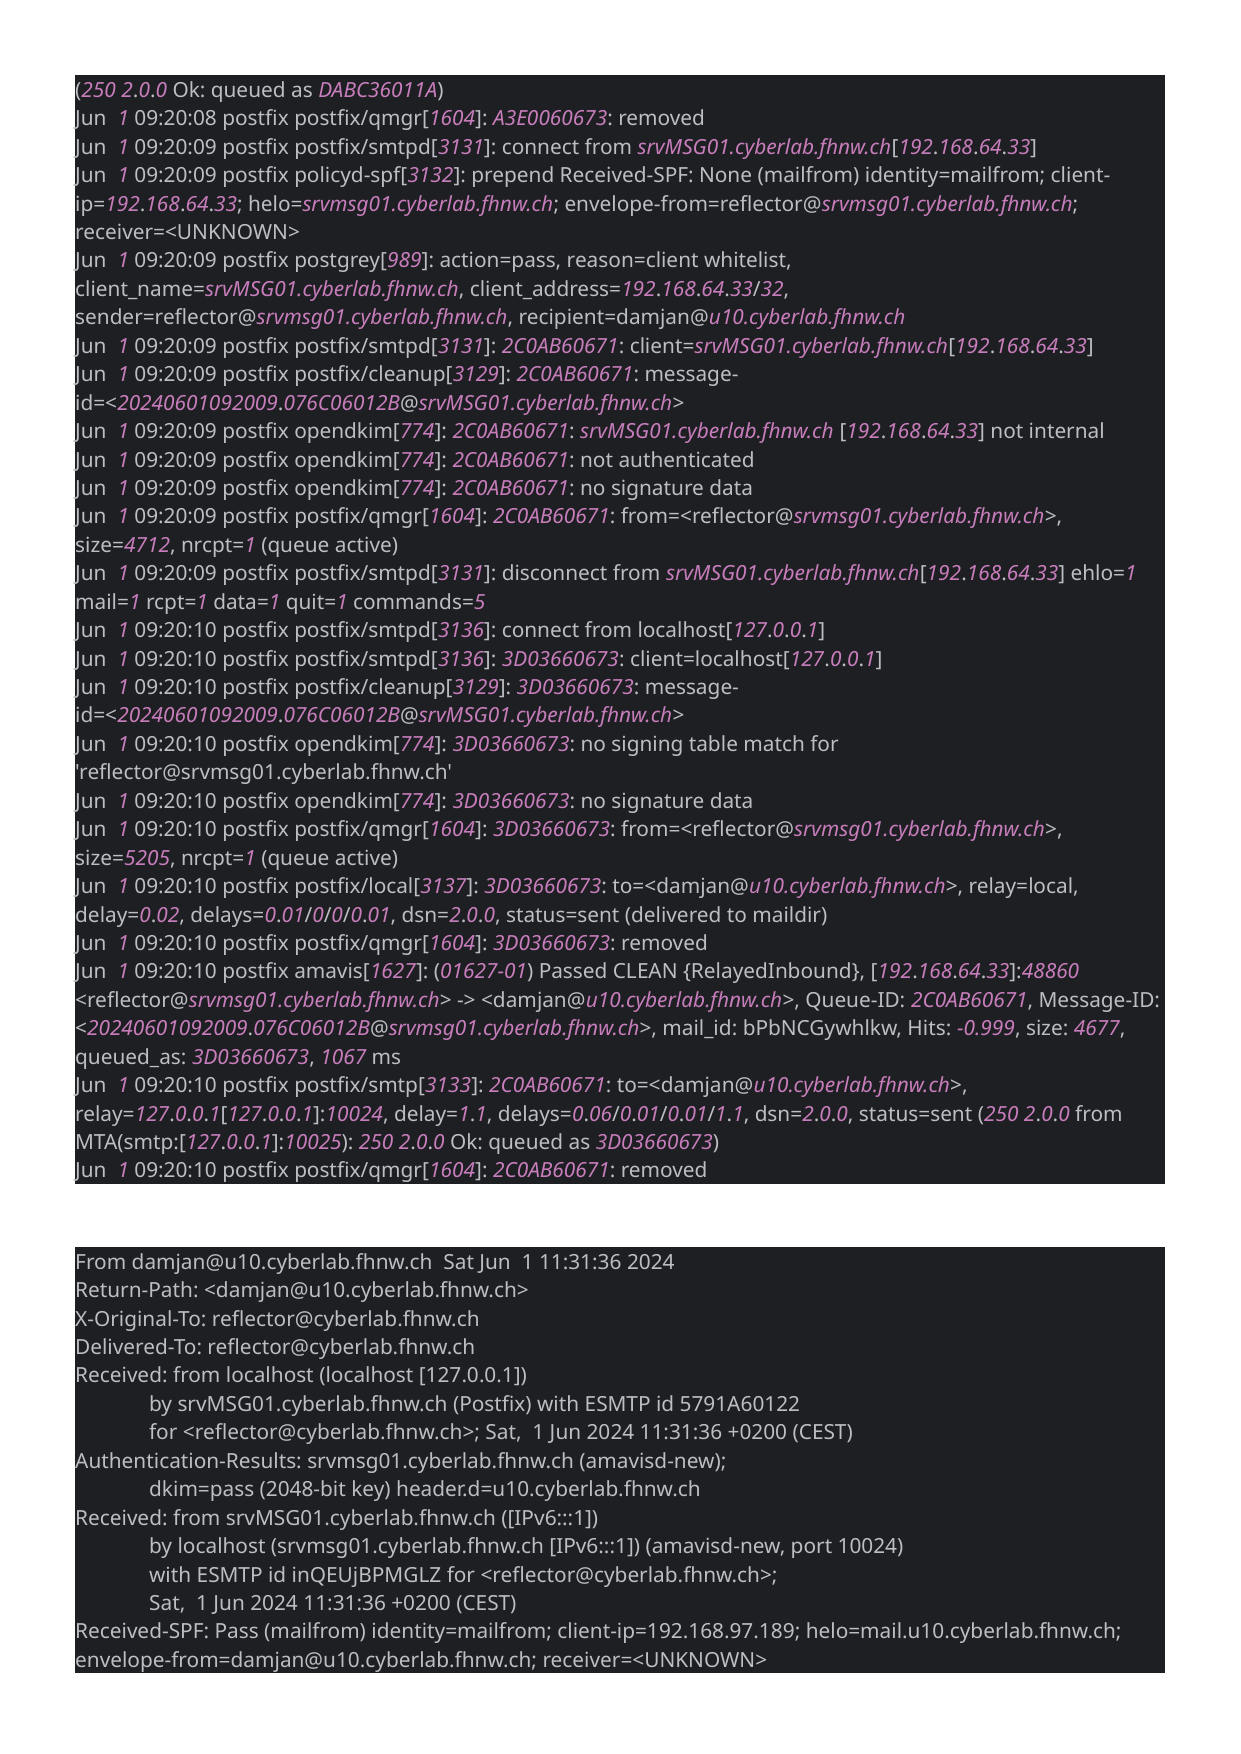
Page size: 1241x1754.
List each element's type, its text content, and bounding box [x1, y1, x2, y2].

text (250 2.0.0 Ok: queued as DABC36011A) Jun 1 09:20:08 postfix postfix/qmgr[1604]: A3E0060673: removed Jun 1 09:20:09 postfix postfix/smtpd[3131]: connect from srvMSG01.cyberlab.fhnw.ch[192.168.64.33] Jun 1 09:20:09 postfix policyd-spf[3132]: prepend Received-SPF: None (mailfrom) identity=mailfrom; client-ip=192.168.64.33; helo=srvmsg01.cyberlab.fhnw.ch; envelope-from=reflector@srvmsg01.cyberlab.fhnw.ch; receiver=<UNKNOWN> Jun 1 09:20:09 postfix postgrey[989]: action=pass, reason=client whitelist, client_name=srvMSG01.cyberlab.fhnw.ch, client_address=192.168.64.33/32, sender=reflector@srvmsg01.cyberlab.fhnw.ch, recipient=damjan@u10.cyberlab.fhnw.ch Jun 1 09:20:09 postfix postfix/smtpd[3131]: 2C0AB60671: client=srvMSG01.cyberlab.fhnw.ch[192.168.64.33] Jun 1 09:20:09 postfix postfix/cleanup[3129]: 2C0AB60671: message-id=<20240601092009.076C06012B@srvMSG01.cyberlab.fhnw.ch> Jun 1 09:20:09 postfix opendkim[774]: 2C0AB60671: srvMSG01.cyberlab.fhnw.ch [192.168.64.33] not internal Jun 1 09:20:09 postfix opendkim[774]: 2C0AB60671: not authenticated Jun 1 09:20:09 postfix opendkim[774]: 2C0AB60671: no signature data Jun 1 09:20:09 postfix postfix/qmgr[1604]: 2C0AB60671: from=<reflector@srvmsg01.cyberlab.fhnw.ch>, size=4712, nrcpt=1 (queue active) Jun 1 09:20:09 postfix postfix/smtpd[3131]: disconnect from srvMSG01.cyberlab.fhnw.ch[192.168.64.33] ehlo=1 mail=1 rcpt=1 data=1 quit=1 commands=5 Jun 1 09:20:10 postfix postfix/smtpd[3136]: connect from localhost[127.0.0.1] Jun 1 09:20:10 postfix postfix/smtpd[3136]: 3D03660673: client=localhost[127.0.0.1] Jun 1 09:20:10 postfix postfix/cleanup[3129]: 3D03660673: message-id=<20240601092009.076C06012B@srvMSG01.cyberlab.fhnw.ch> Jun 1 09:20:10 postfix opendkim[774]: 3D03660673: no signing table match for 'reflector@srvmsg01.cyberlab.fhnw.ch' Jun 1 09:20:10 postfix opendkim[774]: 3D03660673: no signature data Jun 1 09:20:10 postfix postfix/qmgr[1604]: 3D03660673: from=<reflector@srvmsg01.cyberlab.fhnw.ch>, size=5205, nrcpt=1 (queue active) Jun 1 09:20:10 postfix postfix/local[3137]: 3D03660673: to=<damjan@u10.cyberlab.fhnw.ch>, relay=local, delay=0.02, delays=0.01/0/0/0.01, dsn=2.0.0, status=sent (delivered to maildir) Jun 1 09:20:10 postfix postfix/qmgr[1604]: 3D03660673: removed Jun 1 09:20:10 postfix amavis[1627]: (01627-01) Passed CLEAN {RelayedInbound}, [192.168.64.33]:48860 <reflector@srvmsg01.cyberlab.fhnw.ch> -> <damjan@u10.cyberlab.fhnw.ch>, Queue-ID: 2C0AB60671, Message-ID: <20240601092009.076C06012B@srvmsg01.cyberlab.fhnw.ch>, mail_id: bPbNCGywhlkw, Hits: -0.999, size: 4677, queued_as: 3D03660673, 1067 ms Jun 1 09:20:10 postfix postfix/smtp[3133]: 2C0AB60671: to=<damjan@u10.cyberlab.fhnw.ch>, relay=127.0.0.1[127.0.0.1]:10024, delay=1.1, delays=0.06/0.01/0.01/1.1, dsn=2.0.0, status=sent (250 2.0.0 from MTA(smtp:[127.0.0.1]:10025): 250 2.0.0 Ok: queued as 3D03660673) Jun 1 09:20:10 postfix postfix/qmgr[1604]: 2C0AB60671: removed [75, 75, 1165, 1184]
text From damjan@u10.cyberlab.fhnw.ch Sat Jun 1 11:31:36 2024 Return-Path: <damjan@u10.cyberlab.fhnw.ch> X-Original-To: reflector@cyberlab.fhnw.ch Delivered-To: reflector@cyberlab.fhnw.ch Received: from localhost (localhost [127.0.0.1]) by srvMSG01.cyberlab.fhnw.ch (Postfix) with ESMTP id 5791A60122 for <reflector@cyberlab.fhnw.ch>; Sat, 1 Jun 2024 11:31:36 +0200 (CEST) Authentication-Results: srvmsg01.cyberlab.fhnw.ch (amavisd-new); dkim=pass (2048-bit key) header.d=u10.cyberlab.fhnw.ch Received: from srvMSG01.cyberlab.fhnw.ch ([IPv6:::1]) by localhost (srvmsg01.cyberlab.fhnw.ch [IPv6:::1]) (amavisd-new, port 10024) with ESMTP id inQEUjBPMGLZ for <reflector@cyberlab.fhnw.ch>; Sat, 1 Jun 2024 11:31:36 +0200 (CEST) Received-SPF: Pass (mailfrom) identity=mailfrom; client-ip=192.168.97.189; helo=mail.u10.cyberlab.fhnw.ch; envelope-from=damjan@u10.cyberlab.fhnw.ch; receiver=<UNKNOWN> [75, 1247, 1165, 1673]
